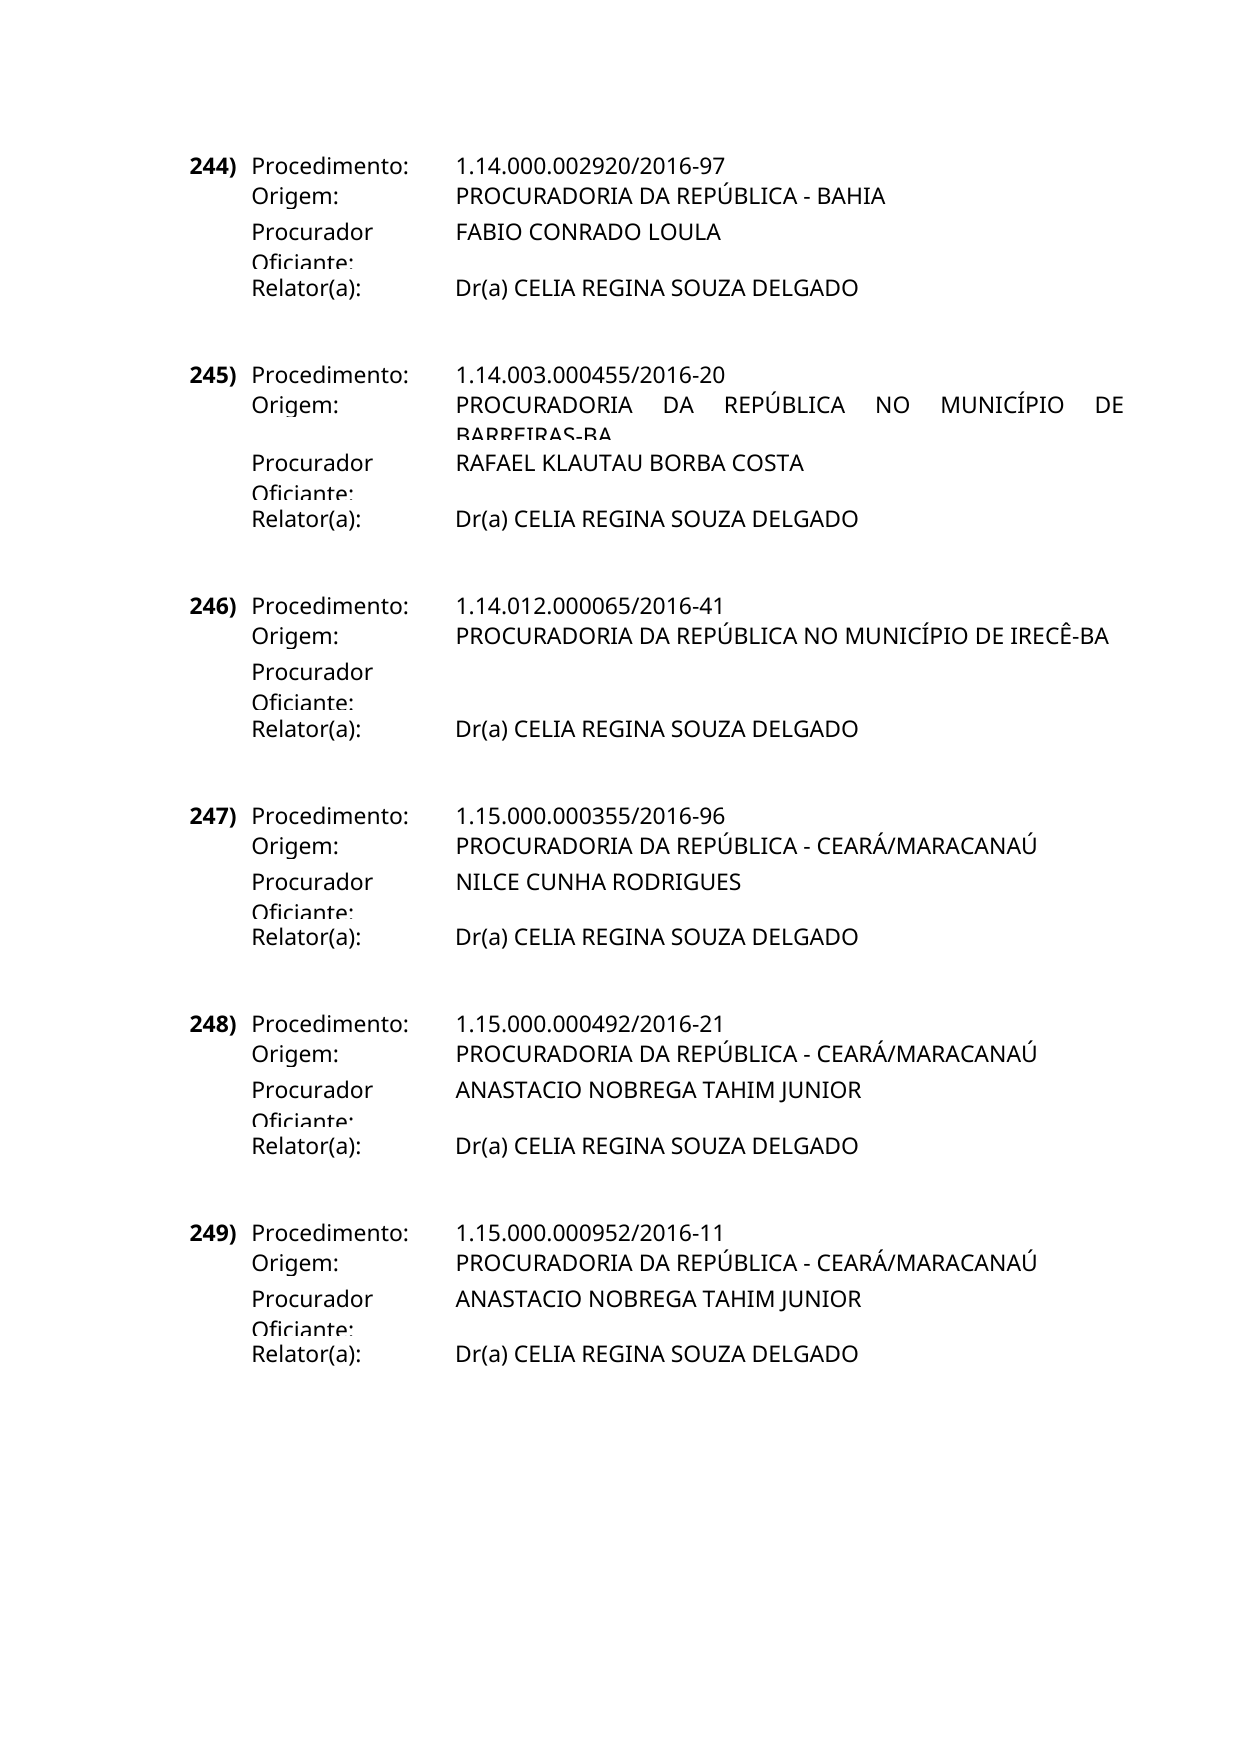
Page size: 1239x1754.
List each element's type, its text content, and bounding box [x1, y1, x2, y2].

table_cell [189, 1038, 251, 1067]
table_cell [0, 590, 189, 618]
table_cell [455, 951, 1124, 1008]
table_cell PROCURADORIA DA REPÚBLICA - CEARÁ/MARACANAÚ [455, 830, 1124, 858]
table_cell [1125, 1217, 1239, 1245]
table_header Dr(a) CELIA REGINA SOUZA DELGADO [455, 503, 1122, 531]
table_cell [189, 1067, 251, 1074]
table_cell [1125, 866, 1239, 917]
table_cell [251, 533, 455, 589]
table_cell [189, 302, 251, 358]
table_header Relator(a): [251, 921, 455, 950]
table_cell [0, 359, 189, 387]
table_cell Procurador Oficiante: [251, 1074, 455, 1127]
table_cell [0, 866, 189, 917]
table_cell [189, 1160, 251, 1217]
table_cell [1125, 417, 1239, 439]
table_cell [189, 180, 251, 208]
table_cell [1125, 800, 1239, 828]
table_cell [0, 1160, 189, 1217]
table_cell [1125, 713, 1239, 743]
table_cell [189, 272, 251, 302]
table_cell [0, 830, 189, 858]
table_cell [1125, 180, 1239, 208]
table_cell [0, 417, 189, 439]
table_cell [0, 503, 189, 533]
table_cell [189, 921, 251, 951]
table_cell [1125, 743, 1239, 799]
table_cell [251, 1160, 455, 1217]
table_cell [251, 951, 455, 1008]
table_header Relator(a): [251, 713, 455, 741]
table_cell [1125, 656, 1239, 709]
table_cell [189, 216, 251, 267]
table_cell 246) [189, 590, 251, 618]
table_cell [1125, 1074, 1239, 1125]
table_cell [0, 1074, 189, 1125]
table_header [189, 0, 251, 150]
table_cell [455, 533, 1124, 589]
table_cell [0, 216, 189, 267]
table_cell [1125, 921, 1239, 951]
table_header [0, 0, 189, 150]
table_cell Origem: [251, 1038, 455, 1067]
table_cell PROCURADORIA DA REPÚBLICA - CEARÁ/MARACANAÚ [455, 1247, 1124, 1275]
table_cell [189, 743, 251, 799]
table_cell [189, 858, 251, 866]
table_cell Procurador Oficiante: [251, 866, 455, 918]
table_cell [0, 302, 189, 358]
table_cell [455, 302, 1124, 358]
table_cell 1.15.000.000952/2016-11 [455, 1217, 1124, 1245]
table_cell [455, 1067, 1124, 1074]
table_cell [0, 1338, 189, 1368]
table_cell [251, 302, 455, 358]
table_cell [1125, 620, 1239, 648]
table_cell [189, 656, 251, 709]
table_cell [1125, 302, 1239, 358]
table_cell [1125, 648, 1239, 656]
table_header Dr(a) CELIA REGINA SOUZA DELGADO [455, 921, 1122, 950]
table_cell Origem: [251, 180, 455, 208]
table_cell [0, 1217, 189, 1245]
table_header Relator(a): [251, 503, 455, 531]
table_cell [1125, 1130, 1239, 1160]
table_cell [455, 648, 1124, 656]
table_cell 1.15.000.000492/2016-21 [455, 1008, 1124, 1037]
table_cell [0, 389, 189, 417]
table_cell 244) [189, 150, 251, 178]
table_cell [455, 440, 1124, 447]
table_header Dr(a) CELIA REGINA SOUZA DELGADO [455, 713, 1122, 741]
table_header Relator(a): [251, 1130, 455, 1158]
table_cell Procurador Oficiante: [251, 216, 455, 268]
table_cell RAFAEL KLAUTAU BORBA COSTA [455, 447, 1124, 498]
table_cell [455, 743, 1124, 799]
table_cell [0, 1283, 189, 1334]
table_header Relator(a): [251, 272, 455, 300]
table_cell [189, 1338, 251, 1368]
table_cell [0, 648, 189, 656]
table_cell [189, 209, 251, 216]
table_cell FABIO CONRADO LOULA [455, 216, 1124, 267]
table_cell [251, 858, 455, 866]
table_cell [0, 921, 189, 951]
table_cell Origem: [251, 389, 455, 417]
table_cell [0, 272, 189, 302]
table_cell [0, 1038, 189, 1067]
table_cell [189, 648, 251, 656]
table_cell [0, 1130, 189, 1160]
table_cell [251, 417, 455, 439]
table_header [251, 0, 455, 150]
table_cell Origem: [251, 620, 455, 648]
table_cell [1125, 858, 1239, 866]
table_header [455, 0, 1124, 150]
table_cell [0, 858, 189, 866]
table_cell [1125, 1160, 1239, 1217]
table_cell 1.14.003.000455/2016-20 [455, 359, 1124, 387]
table_cell [0, 713, 189, 743]
table_cell ANASTACIO NOBREGA TAHIM JUNIOR [455, 1074, 1124, 1125]
table_cell [1125, 951, 1239, 1008]
table_cell [0, 150, 189, 178]
table_cell Procedimento: [251, 800, 455, 828]
table_cell [0, 800, 189, 828]
table_cell [1125, 1338, 1239, 1368]
table_cell [189, 713, 251, 743]
table_header Dr(a) CELIA REGINA SOUZA DELGADO [455, 272, 1122, 300]
table_cell 247) [189, 800, 251, 828]
table_cell 245) [189, 359, 251, 387]
table_cell [1125, 1008, 1239, 1037]
table_cell Procedimento: [251, 359, 455, 387]
table_cell [1125, 1283, 1239, 1334]
table_cell [1125, 503, 1239, 533]
table_cell [251, 1275, 455, 1283]
table_cell Procurador Oficiante: [251, 656, 455, 709]
table_cell [0, 1247, 189, 1275]
table_cell [189, 1074, 251, 1125]
table_cell [1125, 272, 1239, 302]
table_cell [1125, 830, 1239, 858]
table_cell Procedimento: [251, 1008, 455, 1037]
table_cell [0, 209, 189, 216]
table_cell [189, 503, 251, 533]
table_cell [1125, 389, 1239, 417]
table_cell 1.15.000.000355/2016-96 [455, 800, 1124, 828]
table_cell [0, 440, 189, 447]
table_cell [0, 743, 189, 799]
table_cell [189, 951, 251, 1008]
table_cell NILCE CUNHA RODRIGUES [455, 866, 1124, 917]
table_cell [0, 656, 189, 709]
table_cell [1125, 209, 1239, 216]
table_header Relator(a): [251, 1338, 455, 1367]
table_cell 1.14.000.002920/2016-97 [455, 150, 1124, 178]
table_cell [1125, 216, 1239, 267]
table_cell 249) [189, 1217, 251, 1245]
table_cell [251, 209, 455, 216]
table_cell [1125, 533, 1239, 589]
table_header [1125, 0, 1239, 150]
table_cell [189, 620, 251, 648]
table_cell [189, 1283, 251, 1334]
table_cell [0, 1008, 189, 1037]
table_cell Procurador Oficiante: [251, 1283, 455, 1335]
table_cell [251, 1067, 455, 1074]
table_cell [0, 533, 189, 589]
table_cell [1125, 590, 1239, 618]
table_cell [1125, 440, 1239, 447]
table_cell Procedimento: [251, 150, 455, 178]
table_cell PROCURADORIA DA REPÚBLICA NO MUNICÍPIO DE BARREIRAS-BA [455, 389, 1124, 439]
table_cell [1125, 150, 1239, 178]
table_cell [455, 858, 1124, 866]
table_cell Origem: [251, 1247, 455, 1275]
table_cell ANASTACIO NOBREGA TAHIM JUNIOR [455, 1283, 1124, 1334]
table_cell [189, 389, 251, 417]
table_cell [189, 830, 251, 858]
table_cell [251, 440, 455, 447]
table_cell PROCURADORIA DA REPÚBLICA - BAHIA [455, 180, 1124, 208]
table_cell [0, 447, 189, 498]
table_cell [0, 1275, 189, 1283]
table_cell [455, 1275, 1124, 1283]
table_cell Procedimento: [251, 590, 455, 618]
table_cell 1.14.012.000065/2016-41 [455, 590, 1124, 618]
table_cell 248) [189, 1008, 251, 1037]
table_cell [1125, 1038, 1239, 1067]
table_cell PROCURADORIA DA REPÚBLICA NO MUNICÍPIO DE IRECÊ-BA [455, 620, 1124, 648]
table_cell [189, 440, 251, 447]
table_cell [189, 533, 251, 589]
table_cell [0, 620, 189, 648]
table_cell [0, 180, 189, 208]
table_cell [1125, 1067, 1239, 1074]
table_cell [189, 866, 251, 917]
table_cell Origem: [251, 830, 455, 858]
table_cell [189, 447, 251, 498]
table_cell [455, 209, 1124, 216]
table_cell [251, 648, 455, 656]
table_cell [455, 1160, 1124, 1217]
table_cell [1125, 447, 1239, 498]
table_cell [0, 1067, 189, 1074]
table_cell [189, 1275, 251, 1283]
table_cell [1125, 1247, 1239, 1275]
table_cell [189, 417, 251, 439]
table_cell [455, 656, 1124, 709]
table_cell Procurador Oficiante: [251, 447, 455, 499]
table_header Dr(a) CELIA REGINA SOUZA DELGADO [455, 1338, 1122, 1367]
table_cell [189, 1247, 251, 1275]
table_cell [251, 743, 455, 799]
table_cell [1125, 1275, 1239, 1283]
table_cell [189, 1130, 251, 1160]
table_cell [0, 951, 189, 1008]
table_cell Procedimento: [251, 1217, 455, 1245]
table_cell [1125, 359, 1239, 387]
table_cell PROCURADORIA DA REPÚBLICA - CEARÁ/MARACANAÚ [455, 1038, 1124, 1067]
table_header Dr(a) CELIA REGINA SOUZA DELGADO [455, 1130, 1122, 1158]
